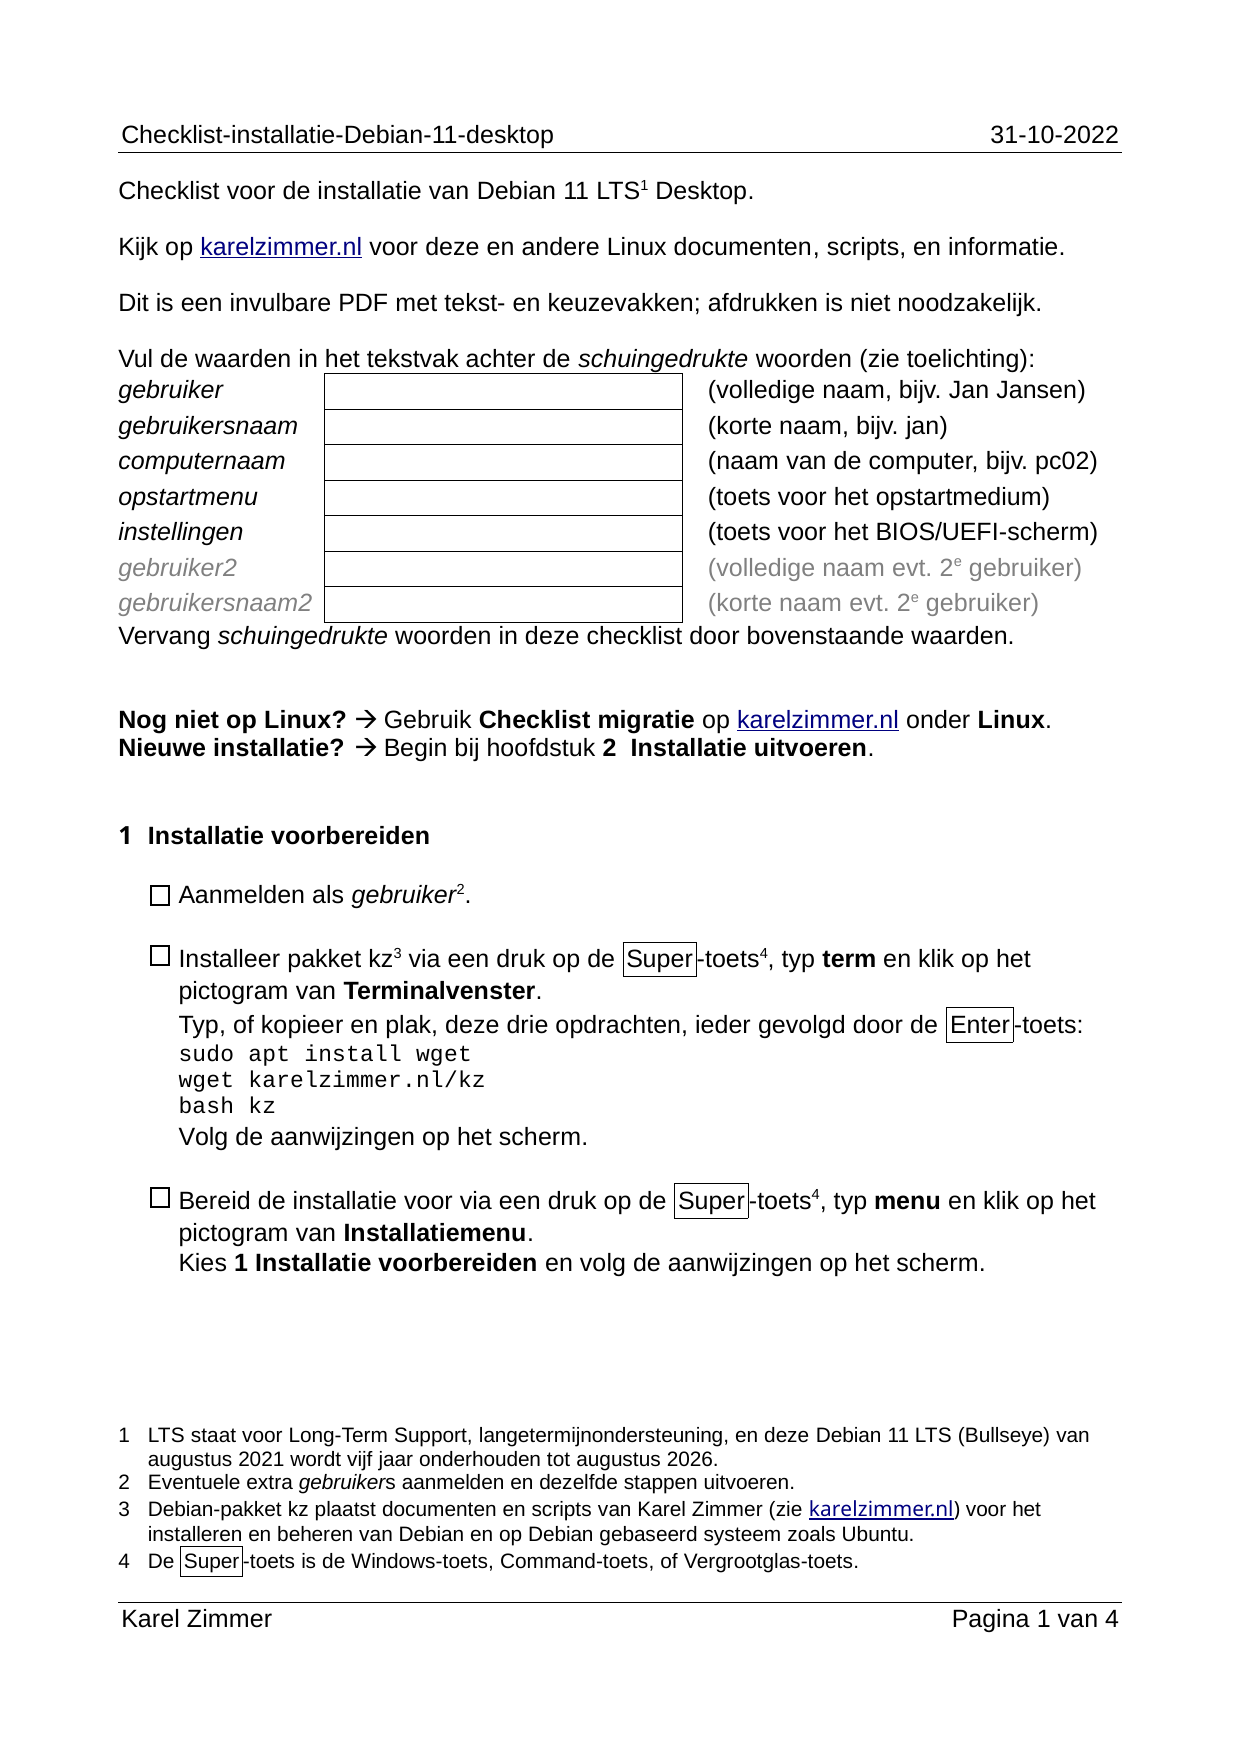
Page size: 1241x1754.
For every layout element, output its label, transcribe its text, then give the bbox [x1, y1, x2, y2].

table_cell Kies 1 Installatie voorbereiden en volg de aanwijzingen op het scherm. [177, 1248, 1120, 1278]
table_cell [141, 910, 177, 941]
text Nieuwe installatie?  Begin bij hoofdstuk 2 Installatie uitvoeren. [118, 734, 1122, 762]
text Dit is een invulbare PDF met tekst- en keuzevakken; afdrukken is niet noodzakelijk. [118, 289, 1122, 317]
text gebruiker [118, 373, 324, 409]
text Nog niet op Linux?  Gebruik Checklist migratie op karelzimmer.nl onder Linux. [118, 706, 1122, 734]
text gebruiker2 [118, 551, 324, 586]
text Kijk op karelzimmer.nl voor deze en andere Linux documenten, scripts, en informatie. [118, 233, 1122, 261]
text (toets voor het opstartmedium) [683, 480, 1122, 515]
text computernaam [118, 444, 324, 480]
table_header Aanmelden als gebruiker. [177, 880, 1120, 910]
text gebruikersnaam [118, 409, 324, 444]
text (toets voor het BIOS/UEFI-scherm) [683, 515, 1122, 551]
list Installatie voorbereiden [118, 818, 1122, 852]
text Vervang schuingedrukte woorden in deze checklist door bovenstaande waarden. [118, 622, 1122, 650]
table_cell [141, 1182, 177, 1248]
text (volledige naam evt. 2e gebruiker) [683, 551, 1122, 586]
text (korte naam evt. 2e gebruiker) [683, 586, 1122, 622]
table_cell Typ, of kopieer en plak, deze drie opdrachten, ieder gevolgd door de Enter-toets: sudo apt install wget wget karelzimmer.nl/kz bash kz [177, 1006, 1120, 1122]
text (korte naam, bijv. jan) [683, 409, 1122, 444]
text LTS staat voor Long-Term Support, langetermijnondersteuning, en deze Debian 11 LTS (Bullseye) van augustus 2021 wordt vijf jaar onderhouden tot augustus 2026. [118, 1423, 1122, 1471]
text (naam van de computer, bijv. pc02) [683, 444, 1122, 480]
table_cell [141, 1122, 177, 1152]
table_cell [141, 1248, 177, 1278]
text opstartmenu [118, 480, 324, 515]
text Vul de waarden in het tekstvak achter de schuingedrukte woorden (zie toelichting): [118, 345, 1122, 373]
table_cell Installeer pakket kz via een druk op de Super-toets, typ term en klik op het pictogram van Terminalvenster. [177, 941, 1120, 1006]
table_cell [141, 1006, 177, 1122]
table_cell [141, 941, 177, 1006]
table_header [141, 880, 177, 910]
table_cell [141, 1152, 177, 1182]
text (volledige naam, bijv. Jan Jansen) [683, 373, 1122, 409]
text Checklist voor de installatie van Debian 11 LTS Desktop. [118, 177, 1122, 205]
text instellingen [118, 515, 324, 551]
table_cell [177, 1152, 1120, 1182]
text gebruikersnaam2 [118, 586, 324, 622]
table_cell Volg de aanwijzingen op het scherm. [177, 1122, 1120, 1152]
table_cell [177, 910, 1120, 941]
table_cell Bereid de installatie voor via een druk op de Super-toets4, typ menu en klik op het pictogram van Installatiemenu. [177, 1182, 1120, 1248]
